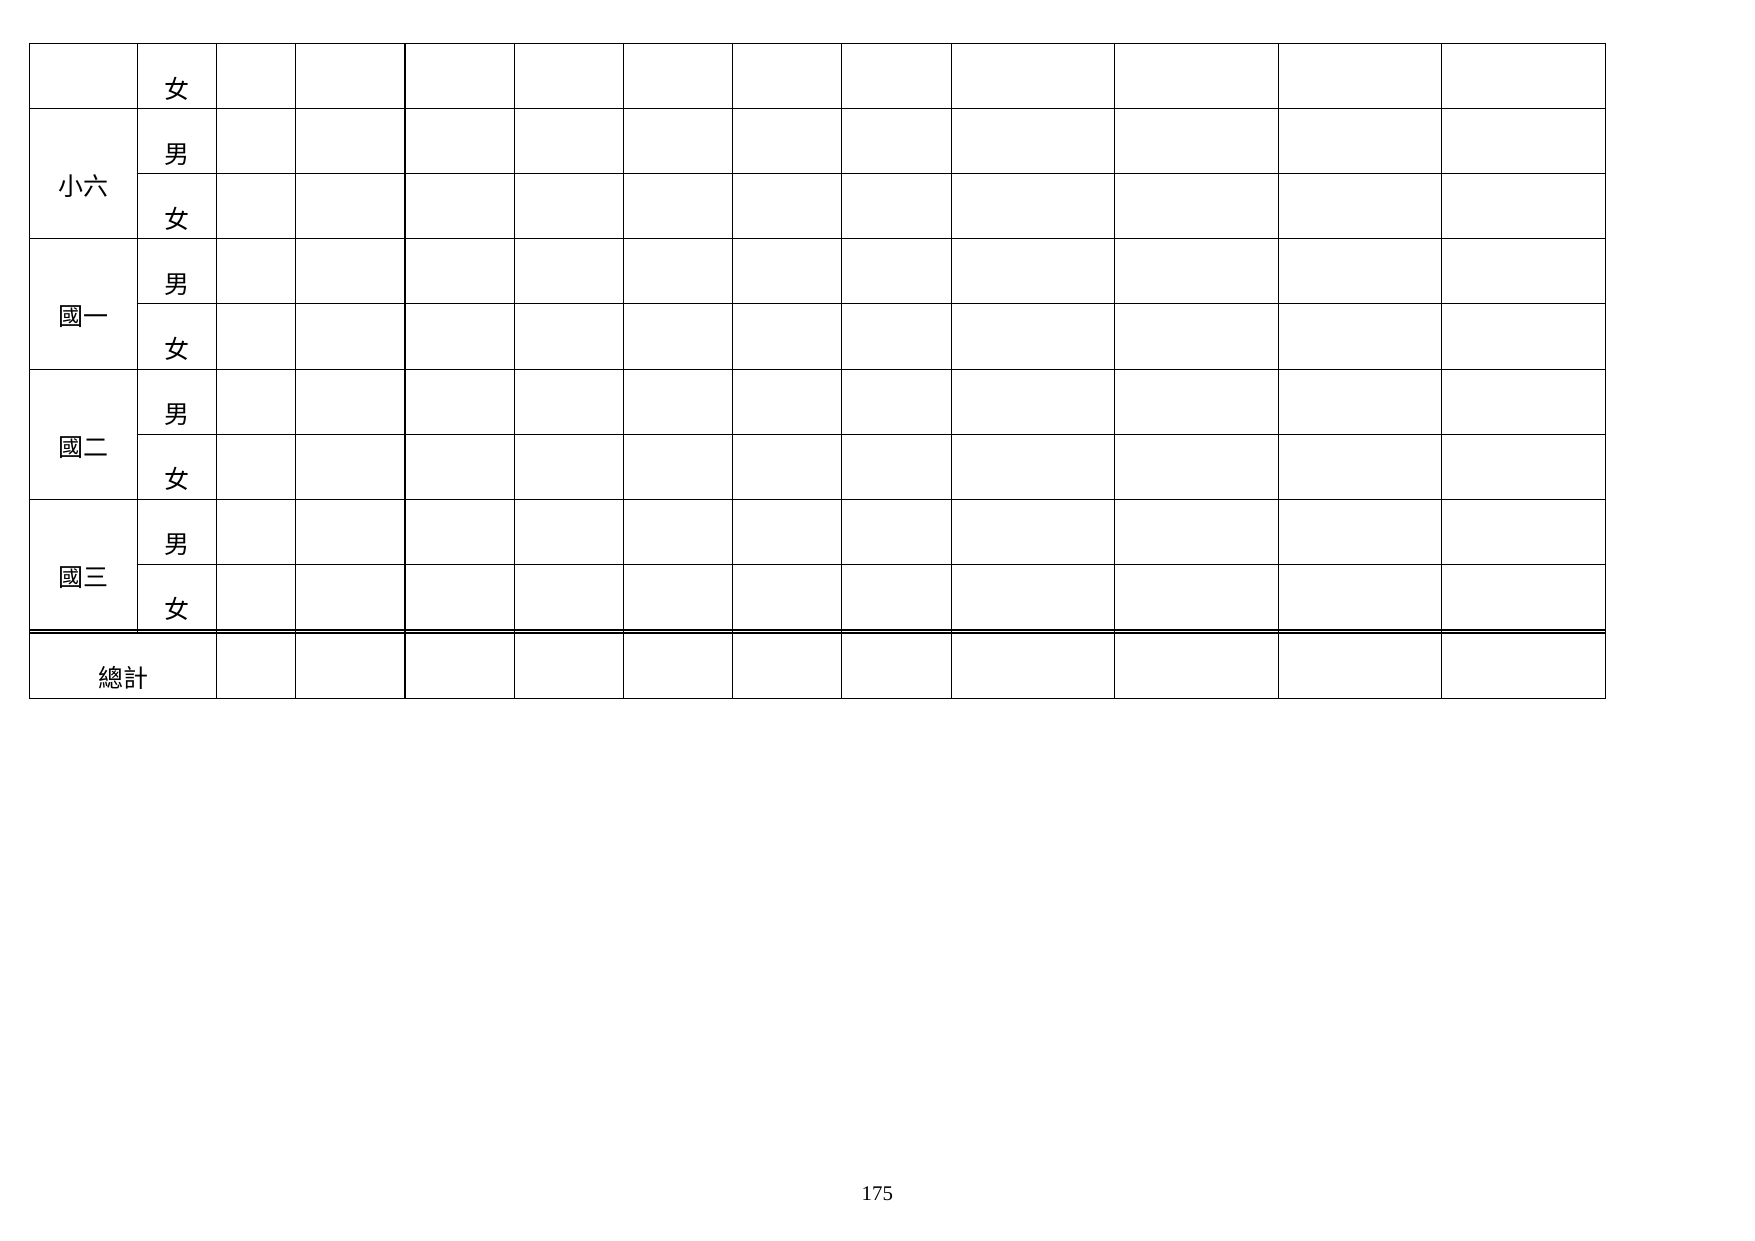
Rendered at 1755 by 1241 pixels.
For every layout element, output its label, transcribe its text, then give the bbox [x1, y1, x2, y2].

table_cell [624, 435, 732, 499]
table_cell [952, 304, 1114, 368]
table_cell [296, 565, 404, 629]
table_cell [1279, 109, 1441, 173]
table_cell [842, 239, 951, 303]
table_cell [406, 174, 514, 238]
table_cell [296, 435, 404, 499]
table_cell 女 [138, 565, 216, 629]
table_cell [217, 174, 295, 238]
table_cell 女 [138, 174, 216, 238]
table_cell [1279, 500, 1441, 564]
table_cell [515, 435, 623, 499]
table_cell [1442, 44, 1605, 108]
table_cell [624, 634, 732, 698]
table_cell [296, 500, 404, 564]
table_cell [1115, 239, 1278, 303]
table_cell [515, 370, 623, 433]
table_cell [217, 304, 295, 368]
table_cell 男 [138, 239, 216, 303]
table_cell [1279, 304, 1441, 368]
table_cell [842, 565, 951, 629]
table_cell [1279, 174, 1441, 238]
table_cell [733, 44, 841, 108]
table_cell [515, 109, 623, 173]
table_cell [842, 500, 951, 564]
table_cell 女 [138, 44, 216, 108]
table_cell [515, 44, 623, 108]
table_cell [1115, 500, 1278, 564]
table_cell [1115, 435, 1278, 499]
table_cell [952, 500, 1114, 564]
table_cell [624, 304, 732, 368]
table_cell [733, 304, 841, 368]
table_cell [296, 174, 404, 238]
table_cell 國三 [30, 500, 137, 629]
table_cell 小六 [30, 109, 137, 238]
table_cell [1115, 174, 1278, 238]
table_cell [296, 109, 404, 173]
table_cell [733, 500, 841, 564]
table_cell [952, 435, 1114, 499]
table_cell [842, 44, 951, 108]
table_cell 男 [138, 370, 216, 433]
table_cell [515, 565, 623, 629]
table_cell [296, 239, 404, 303]
table_cell [217, 239, 295, 303]
table_cell [1442, 109, 1605, 173]
table_cell [515, 634, 623, 698]
table_cell [217, 634, 295, 698]
table_cell [1442, 174, 1605, 238]
table_cell [30, 44, 137, 108]
table_cell [1279, 634, 1441, 698]
table_cell [515, 500, 623, 564]
table_cell [217, 565, 295, 629]
table_cell [217, 370, 295, 433]
table_cell [624, 109, 732, 173]
table_cell [1442, 435, 1605, 499]
table_cell [515, 304, 623, 368]
table_cell [406, 109, 514, 173]
table_cell [1115, 304, 1278, 368]
table_cell [842, 109, 951, 173]
table_cell [952, 370, 1114, 433]
table_cell 男 [138, 109, 216, 173]
table_cell [406, 634, 514, 698]
table_cell [217, 435, 295, 499]
table_cell [733, 174, 841, 238]
table_cell [296, 634, 404, 698]
table_cell [296, 304, 404, 368]
table_cell 總計 [30, 634, 216, 698]
table_cell [624, 565, 732, 629]
table_cell [1279, 435, 1441, 499]
table_cell [515, 174, 623, 238]
table_cell [406, 370, 514, 433]
table_cell [624, 239, 732, 303]
table_cell [1279, 44, 1441, 108]
table_cell [217, 44, 295, 108]
table_cell 國一 [30, 239, 137, 368]
table_cell [952, 44, 1114, 108]
table_cell [624, 44, 732, 108]
table_cell 女 [138, 435, 216, 499]
table_cell [217, 109, 295, 173]
table_cell [733, 634, 841, 698]
table_cell [624, 500, 732, 564]
table_cell [217, 500, 295, 564]
table_cell [842, 634, 951, 698]
table_cell [1442, 239, 1605, 303]
table_cell [952, 565, 1114, 629]
table_cell [406, 44, 514, 108]
table_cell [1279, 565, 1441, 629]
table_cell [733, 239, 841, 303]
table_cell [842, 304, 951, 368]
table_cell 國二 [30, 370, 137, 499]
table_cell [624, 174, 732, 238]
table_cell [1115, 44, 1278, 108]
table_cell [1115, 565, 1278, 629]
table_cell [733, 565, 841, 629]
table_cell [406, 565, 514, 629]
table_cell [952, 239, 1114, 303]
table_cell [1115, 634, 1278, 698]
table_cell [842, 174, 951, 238]
table_cell 男 [138, 500, 216, 564]
table_cell [296, 370, 404, 433]
table_cell 女 [138, 304, 216, 368]
table_cell [1115, 109, 1278, 173]
table_cell [296, 44, 404, 108]
table_cell [733, 109, 841, 173]
table_cell [842, 370, 951, 433]
table_cell [406, 304, 514, 368]
table_cell [1442, 634, 1605, 698]
table_cell [406, 500, 514, 564]
table_cell [515, 239, 623, 303]
table_cell [842, 435, 951, 499]
table_cell [406, 435, 514, 499]
table_cell [1279, 370, 1441, 433]
table_cell [952, 109, 1114, 173]
table_cell [952, 634, 1114, 698]
table_cell [1115, 370, 1278, 433]
table_cell [952, 174, 1114, 238]
table_cell [733, 435, 841, 499]
table_cell [1442, 565, 1605, 629]
table_cell [624, 370, 732, 433]
table_cell [1279, 239, 1441, 303]
table_cell [1442, 370, 1605, 433]
table_cell [406, 239, 514, 303]
table_cell [1442, 304, 1605, 368]
table_cell [1442, 500, 1605, 564]
table_cell [733, 370, 841, 433]
